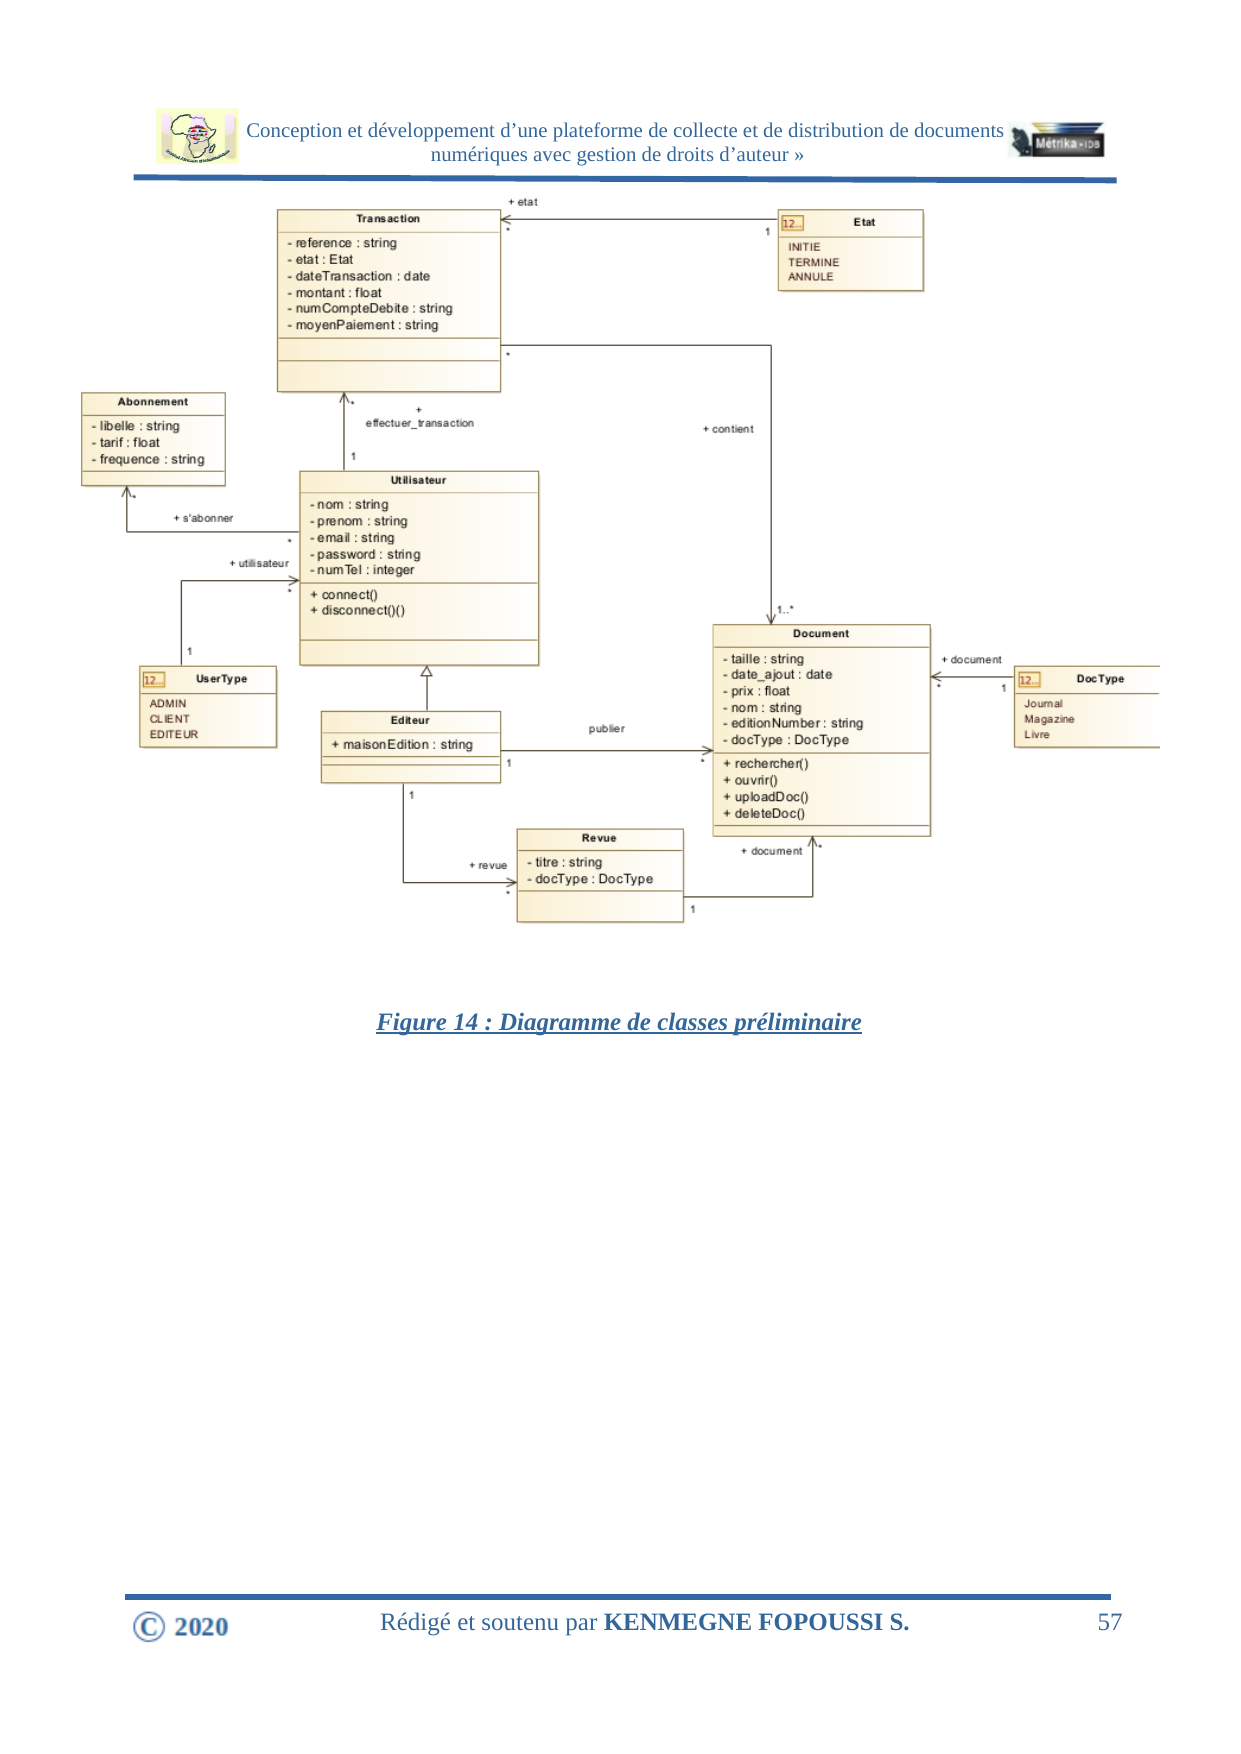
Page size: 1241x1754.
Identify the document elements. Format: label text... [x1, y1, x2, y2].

text Figure 14 : Diagramme de classes préliminaire [118, 1007, 1122, 1036]
picture [126, 1604, 231, 1647]
picture [1003, 116, 1109, 160]
picture [154, 107, 241, 166]
picture [80, 195, 1160, 938]
